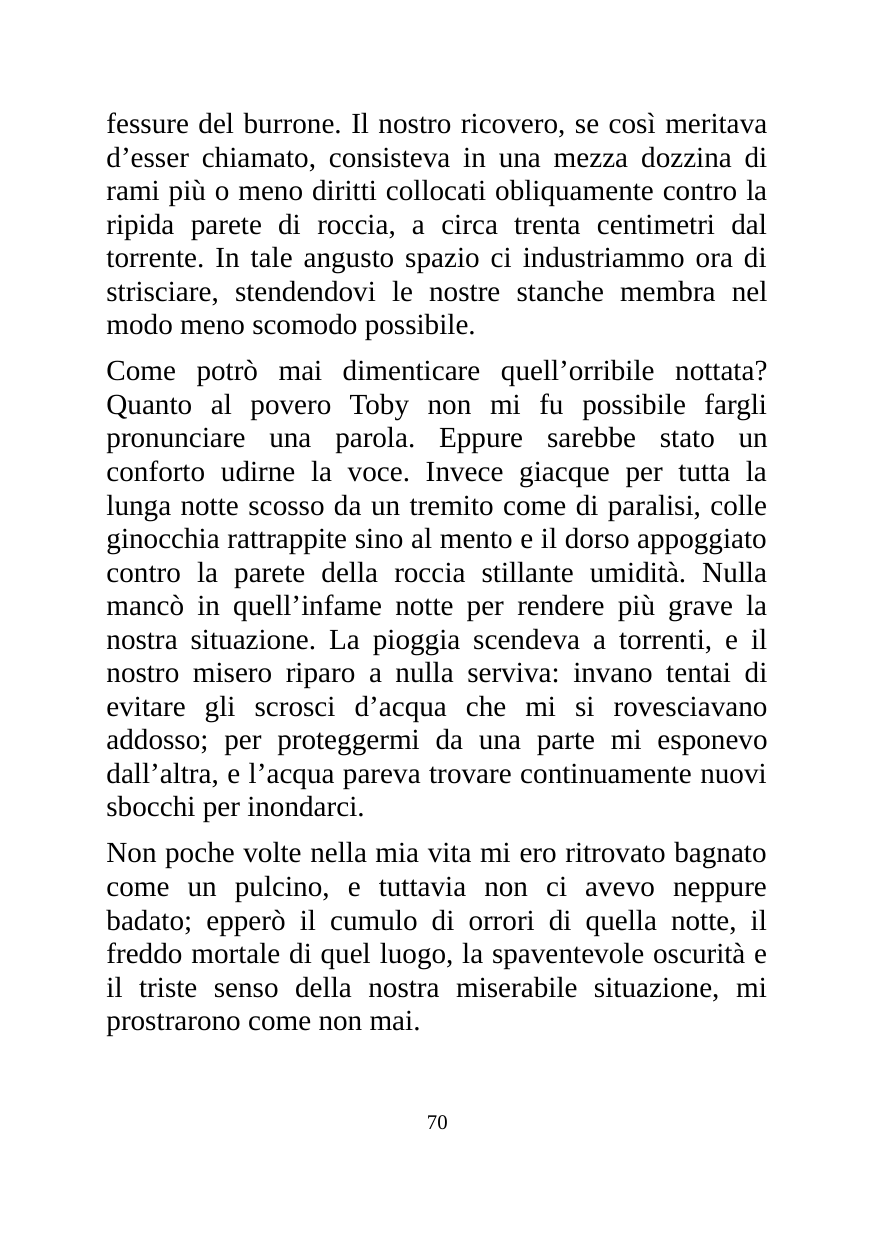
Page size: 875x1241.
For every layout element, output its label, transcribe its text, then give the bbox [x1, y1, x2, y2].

text Non poche volte nella mia vita mi ero ritrovato bagnato come un pulcino, e tuttavia non ci avevo neppure badato; epperò il cumulo di orrori di quella notte, il freddo mortale di quel luogo, la spaventevole oscurità e il triste senso della nostra miserabile situazione, mi prostrarono come non mai. [106, 836, 768, 1037]
text fessure del burrone. Il nostro ricovero, se così meritava d’esser chiamato, consisteva in una mezza dozzina di rami più o meno diritti collocati obliquamente contro la ripida parete di roccia, a circa trenta centimetri dal torrente. In tale angusto spazio ci industriammo ora di strisciare, stendendovi le nostre stanche membra nel modo meno scomodo possibile. [106, 106, 768, 341]
text Come potrò mai dimenticare quell’orribile nottata? Quanto al povero Toby non mi fu possibile fargli pronunciare una parola. Eppure sarebbe stato un conforto udirne la voce. Invece giacque per tutta la lunga notte scosso da un tremito come di paralisi, colle ginocchia rattrappite sino al mento e il dorso appoggiato contro la parete della roccia stillante umidità. Nulla mancò in quell’infame notte per rendere più grave la nostra situazione. La pioggia scendeva a torrenti, e il nostro misero riparo a nulla serviva: invano tentai di evitare gli scrosci d’acqua che mi si rovesciavano addosso; per proteggermi da una parte mi esponevo dall’altra, e l’acqua pareva trovare continuamente nuovi sbocchi per inondarci. [106, 353, 768, 823]
